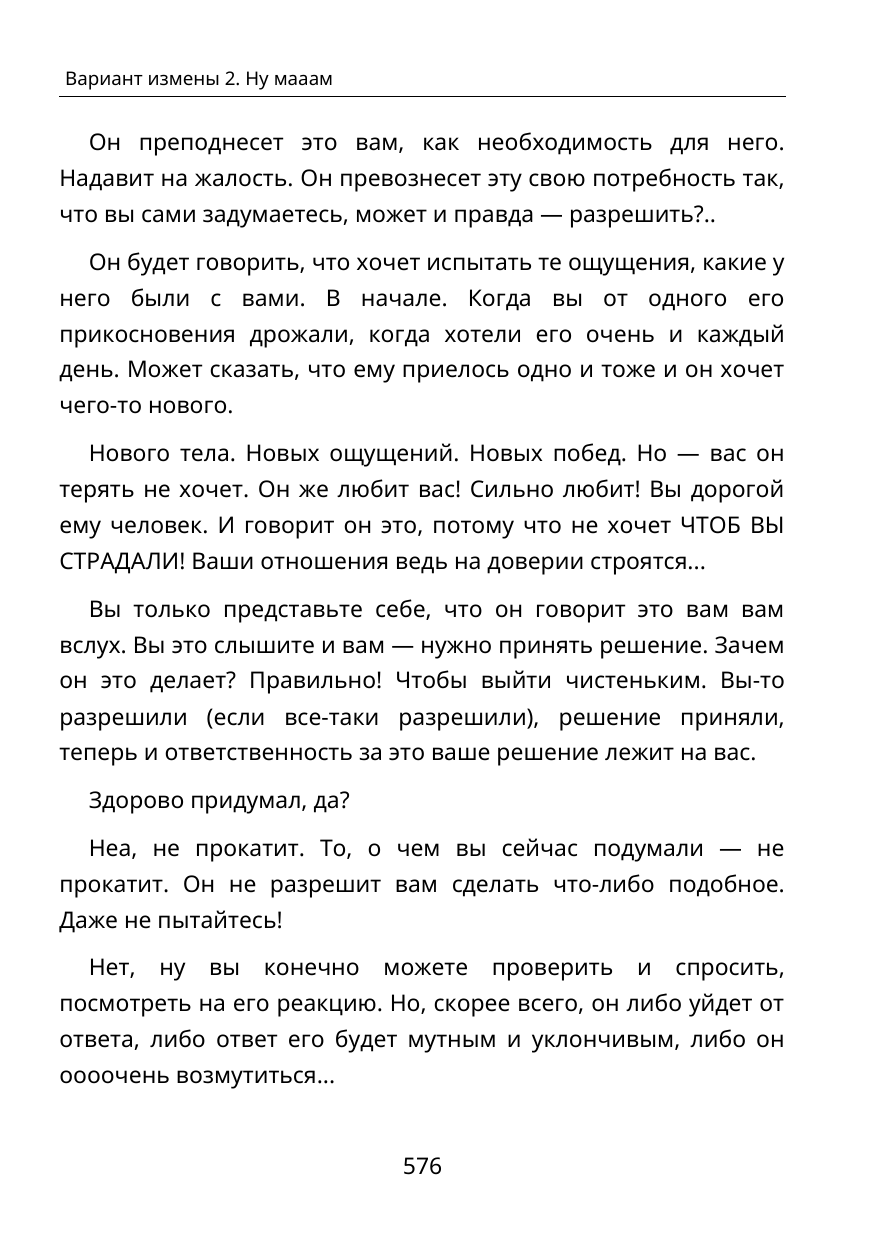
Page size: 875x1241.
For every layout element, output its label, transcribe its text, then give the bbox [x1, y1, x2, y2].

text Он будет говорить, что хочет испытать те ощущения, какие у него были с вами. В начале. Когда вы от одного его прикосновения дрожали, когда хотели его очень и каждый день. Может сказать, что ему приелось одно и тоже и он хочет чего-то нового. [59, 246, 786, 421]
text Нет, ну вы конечно можете проверить и спросить, посмотреть на его реакцию. Но, скорее всего, он либо уйдет от ответа, либо ответ его будет мутным и уклончивым, либо он оооочень возмутиться... [59, 951, 786, 1090]
text Неа, не прокатит. То, о чем вы сейчас подумали — не прокатит. Он не разрешит вам сделать что-либо подобное. Даже не пытайтесь! [59, 832, 786, 935]
text Он преподнесет это вам, как необходимость для него. Надавит на жалость. Он превознесет эту свою потребность так, что вы сами задумаетесь, может и правда — разрешить?.. [59, 126, 786, 229]
text Здорово придумал, да? [59, 784, 786, 815]
text Нового тела. Новых ощущений. Новых побед. Но — вас он терять не хочет. Он же любит вас! Сильно любит! Вы дорогой ему человек. И говорит он это, потому что не хочет ЧТОБ ВЫ СТРАДАЛИ! Ваши отношения ведь на доверии строятся... [59, 437, 786, 576]
text Вы только представьте себе, что он говорит это вам вам вслух. Вы это слышите и вам — нужно принять решение. Зачем он это делает? Правильно! Чтобы выйти чистеньким. Вы-то разрешили (если все-таки разрешили), решение приняли, теперь и ответственность за это ваше решение лежит на вас. [59, 593, 786, 768]
